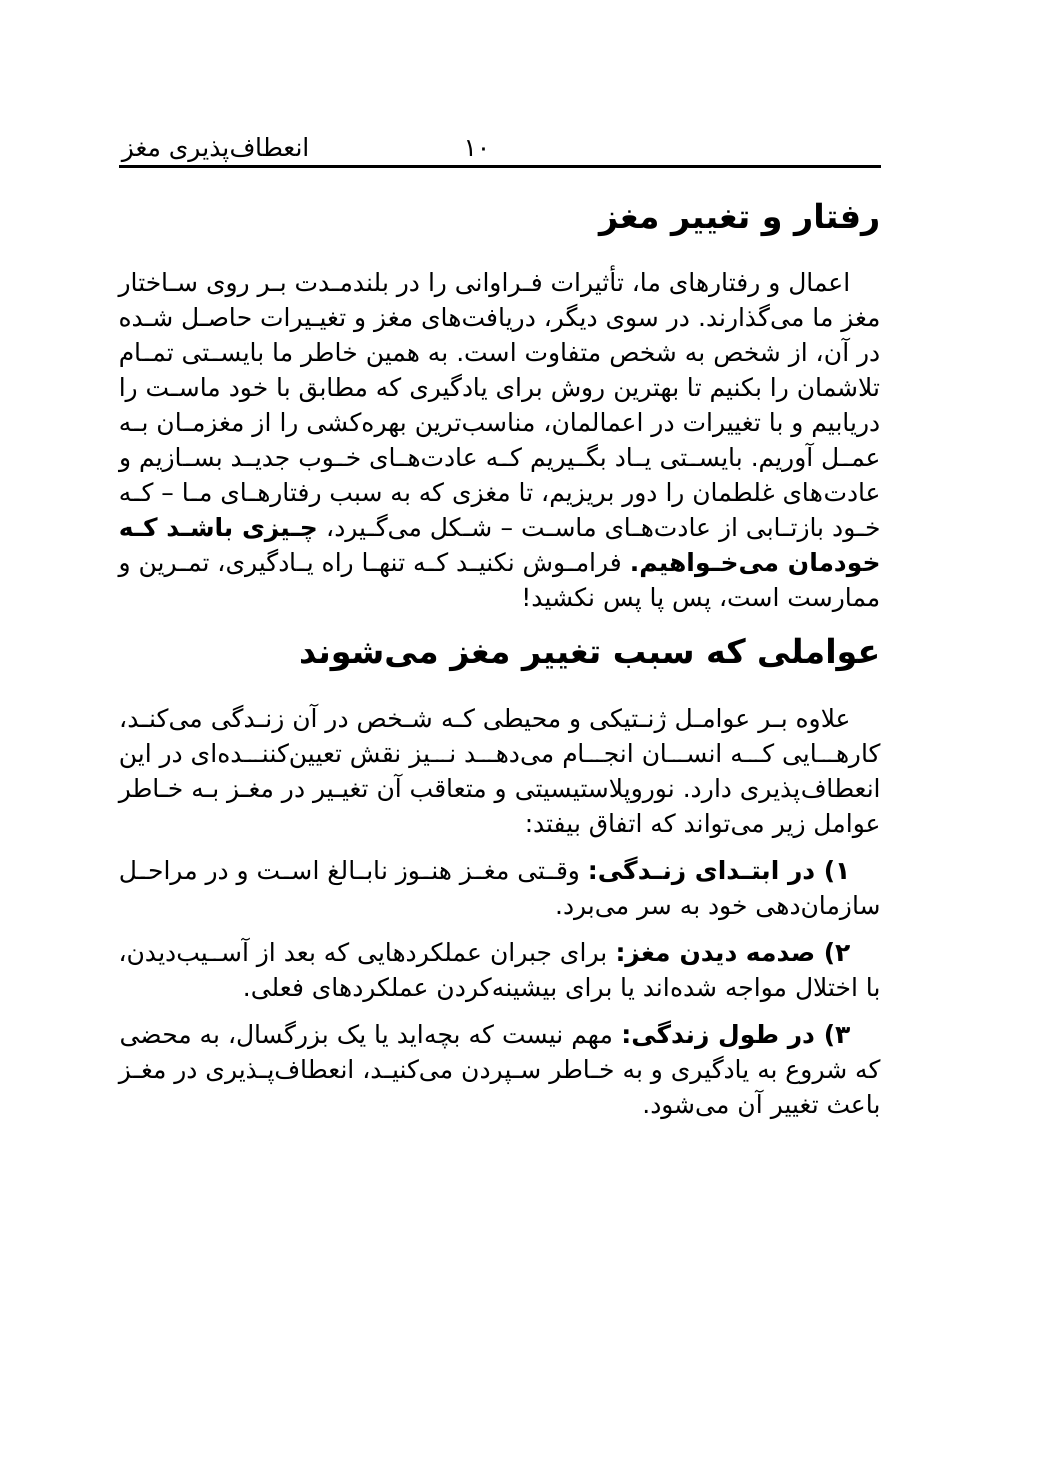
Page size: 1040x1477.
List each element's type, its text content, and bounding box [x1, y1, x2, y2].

text اعمال و رفتارهای ما، تأثیرات فراوانی را در بلندمدت بر روی ساختار مغز ما می‌گذارند. در سوی دیگر، دریافت‌های مغز و تغییرات حاصل شده در آن، از شخص به شخص متفاوت است. به همین خاطر ما بایستی تمام تلاشمان را بکنیم تا بهترین روش برای یادگیری که مطابق با خود ماست را دریابیم و با تغییرات در اعمالمان، مناسب‌ترین بهره‌کشی را از مغزمان به عمل آوریم. بایستی یاد بگیریم که عادت‌های خوب جدید بسازیم و عادت‌های غلطمان را دور بریزیم، تا مغزی که به سبب رفتارهای ما – که خود بازتابی از عادت‌های ماست – شکل می‌گیرد، چیزی باشد که خودمان می‌خواهیم. فراموش نکنید که تنها راه یادگیری، تمرین و ممارست است، پس پا پس نکشید‍! [118, 268, 881, 613]
text ۱) در ابتدای زندگی: وقتی مغز هنوز نابالغ است و در مراحل سازمان‌دهی خود به سر می‌برد. [118, 856, 881, 920]
text ۲) صدمه دیدن مغز: برای جبران عملکردهایی که بعد از آسیب‌دیدن، با اختلال مواجه شده‌اند یا برای بیشینه‌کردن عملکردهای فعلی. [118, 938, 881, 1002]
subtitle رفتار و تغییر مغز [118, 197, 881, 236]
text ۳) در طول زندگی: مهم نیست که بچه‌اید یا یک بزرگسال، به محضی که شروع به یادگیری و به خاطر سپردن می‌کنید، انعطاف‌پذیری در مغز باعث تغییر آن می‌شود. [118, 1020, 881, 1119]
subtitle عواملی که سبب تغییر مغز می‌شوند [118, 633, 881, 672]
text علاوه بر عوامل ژنتیکی و محیطی که شخص در آن زندگی می‌کند، کارهایی که انسان انجام می‌دهد نیز نقش تعیین‌کننده‌ای در این انعطاف‌پذیری دارد. نوروپلاستیسیتی و متعاقب آن تغییر در مغز به خاطر عوامل زیر می‌تواند که اتفاق بیفتد: [118, 704, 881, 838]
